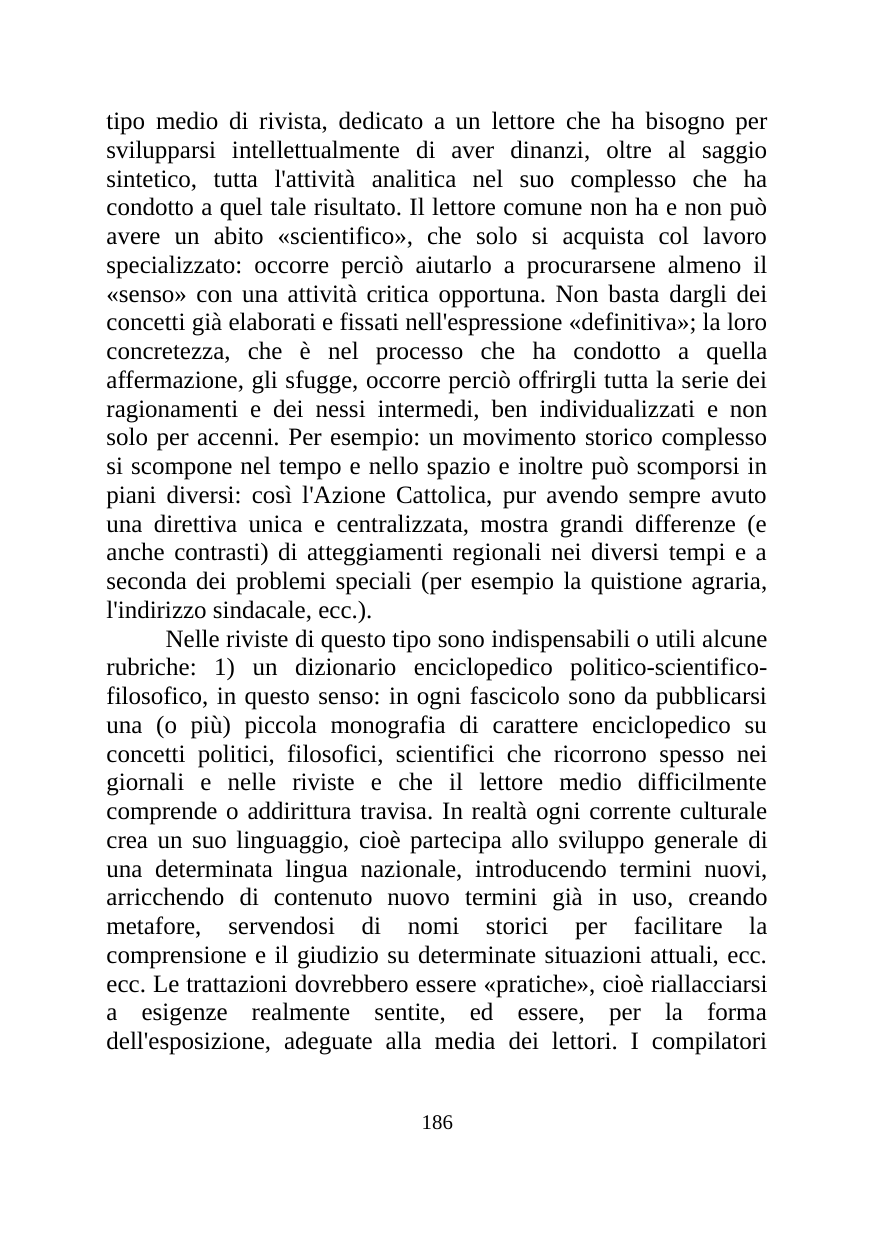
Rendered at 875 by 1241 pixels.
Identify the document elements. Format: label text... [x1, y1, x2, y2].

text tipo medio di rivista, dedicato a un lettore che ha bisogno per svilupparsi intellettualmente di aver dinanzi, oltre al saggio sintetico, tutta l'attività analitica nel suo complesso che ha condotto a quel tale risultato. Il lettore comune non ha e non può avere un abito «scientifico», che solo si acquista col lavoro specializzato: occorre perciò aiutarlo a procurarsene almeno il «senso» con una attività critica opportuna. Non basta dargli dei concetti già elaborati e fissati nell'espressione «definitiva»; la loro concretezza, che è nel processo che ha condotto a quella affermazione, gli sfugge, occorre perciò offrirgli tutta la serie dei ragionamenti e dei nessi intermedi, ben individualizzati e non solo per accenni. Per esempio: un movimento storico complesso si scompone nel tempo e nello spazio e inoltre può scomporsi in piani diversi: così l'Azione Cattolica, pur avendo sempre avuto una direttiva unica e centralizzata, mostra grandi differenze (e anche contrasti) di atteggiamenti regionali nei diversi tempi e a seconda dei problemi speciali (per esempio la quistione agraria, l'indirizzo sindacale, ecc.). [106, 106, 768, 624]
text Nelle riviste di questo tipo sono indispensabili o utili alcune rubriche: 1) un dizionario enciclopedico politico-scientifico-filosofico, in questo senso: in ogni fascicolo sono da pubblicarsi una (o più) piccola monografia di carattere enciclopedico su concetti politici, filosofici, scientifici che ricorrono spesso nei giornali e nelle riviste e che il lettore medio difficilmente comprende o addirittura travisa. In realtà ogni corrente culturale crea un suo linguaggio, cioè partecipa allo sviluppo generale di una determinata lingua nazionale, introducendo termini nuovi, arricchendo di contenuto nuovo termini già in uso, creando metafore, servendosi di nomi storici per facilitare la comprensione e il giudizio su determinate situazioni attuali, ecc. ecc. Le trattazioni dovrebbero essere «pratiche», cioè riallacciarsi a esigenze realmente sentite, ed essere, per la forma dell'esposizione, adeguate alla media dei lettori. I compilatori [106, 624, 768, 1055]
